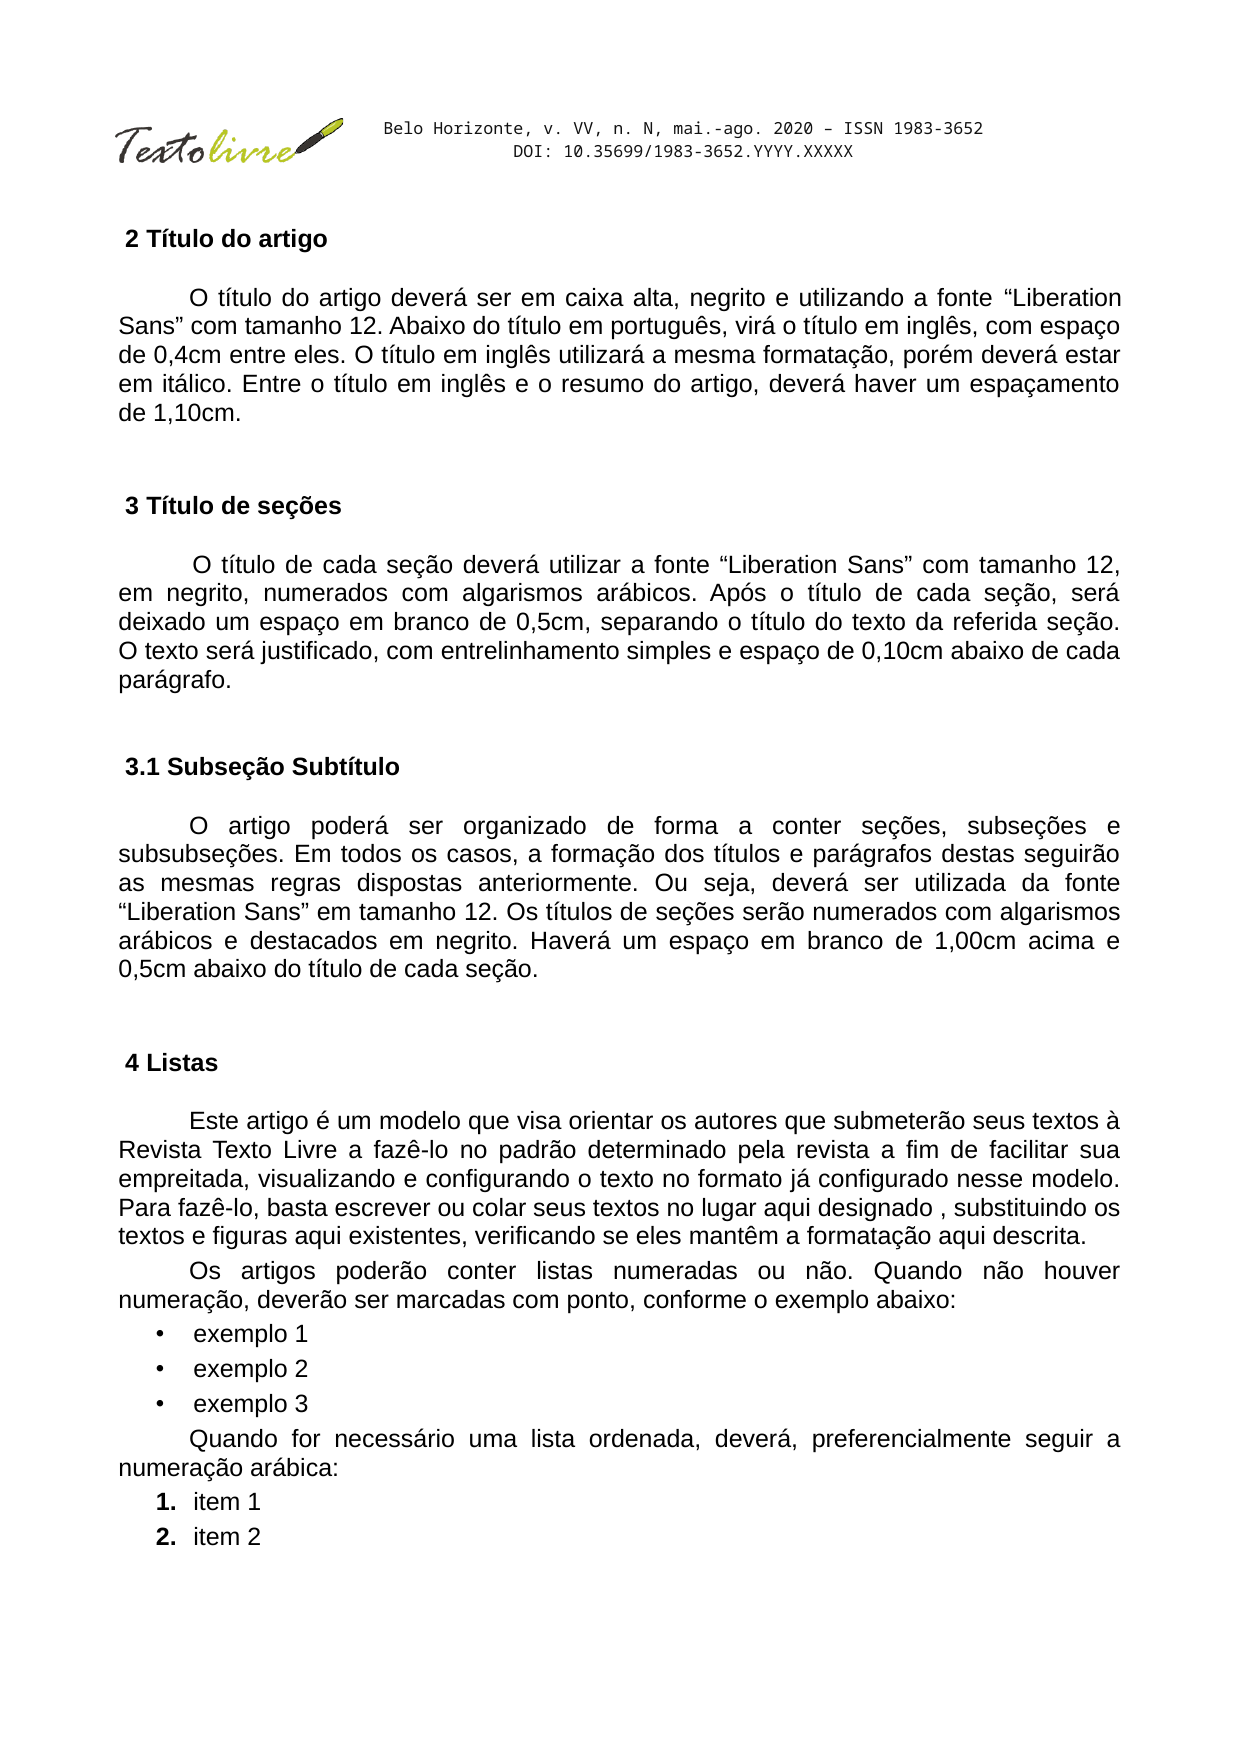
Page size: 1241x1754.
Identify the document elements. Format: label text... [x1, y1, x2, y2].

list exemplo 3 [156, 1389, 1122, 1418]
list exemplo 1 [156, 1319, 1122, 1348]
subtitle Título do artigo [118, 224, 1122, 253]
text O título do artigo deverá ser em caixa alta, negrito e utilizando a fonte “Liberation Sans” com tamanho 12. Abaixo do título em português, virá o título em inglês, com espaço de 0,4cm entre eles. O título em inglês utilizará a mesma formatação, porém deverá estar em itálico. Entre o título em inglês e o resumo do artigo, deverá haver um espaçamento de 1,10cm. [118, 283, 1122, 426]
list item 1 [156, 1487, 1122, 1516]
text Os artigos poderão conter listas numeradas ou não. Quando não houver numeração, deverão ser marcadas com ponto, conforme o exemplo abaixo: [118, 1256, 1122, 1313]
text O título de cada seção deverá utilizar a fonte “Liberation Sans” com tamanho 12, em negrito, numerados com algarismos arábicos. Após o título de cada seção, será deixado um espaço em branco de 0,5cm, separando o título do texto da referida seção. O texto será justificado, com entrelinhamento simples e espaço de 0,10cm abaixo de cada parágrafo. [118, 549, 1122, 693]
list exemplo 2 [156, 1354, 1122, 1383]
subtitle Subseção Subtítulo [118, 752, 1122, 781]
text O artigo poderá ser organizado de forma a conter seções, subseções e subsubseções. Em todos os casos, a formação dos títulos e parágrafos destas seguirão as mesmas regras dispostas anteriormente. Ou seja, deverá ser utilizada da fonte “Liberation Sans” em tamanho 12. Os títulos de seções serão numerados com algarismos arábicos e destacados em negrito. Haverá um espaço em branco de 1,00cm acima e 0,5cm abaixo do título de cada seção. [118, 811, 1122, 983]
text Este artigo é um modelo que visa orientar os autores que submeterão seus textos à Revista Texto Livre a fazê-lo no padrão determinado pela revista a fim de facilitar sua empreitada, visualizando e configurando o texto no formato já configurado nesse modelo. Para fazê-lo, basta escrever ou colar seus textos no lugar aqui designado , substituindo os textos e figuras aqui existentes, verificando se eles mantêm a formatação aqui descrita. [118, 1106, 1122, 1250]
subtitle Título de seções [118, 491, 1122, 520]
picture [115, 118, 344, 163]
text Quando for necessário uma lista ordenada, deverá, preferencialmente seguir a numeração arábica: [118, 1424, 1122, 1481]
list item 2 [156, 1522, 1122, 1551]
subtitle Listas [118, 1048, 1122, 1077]
